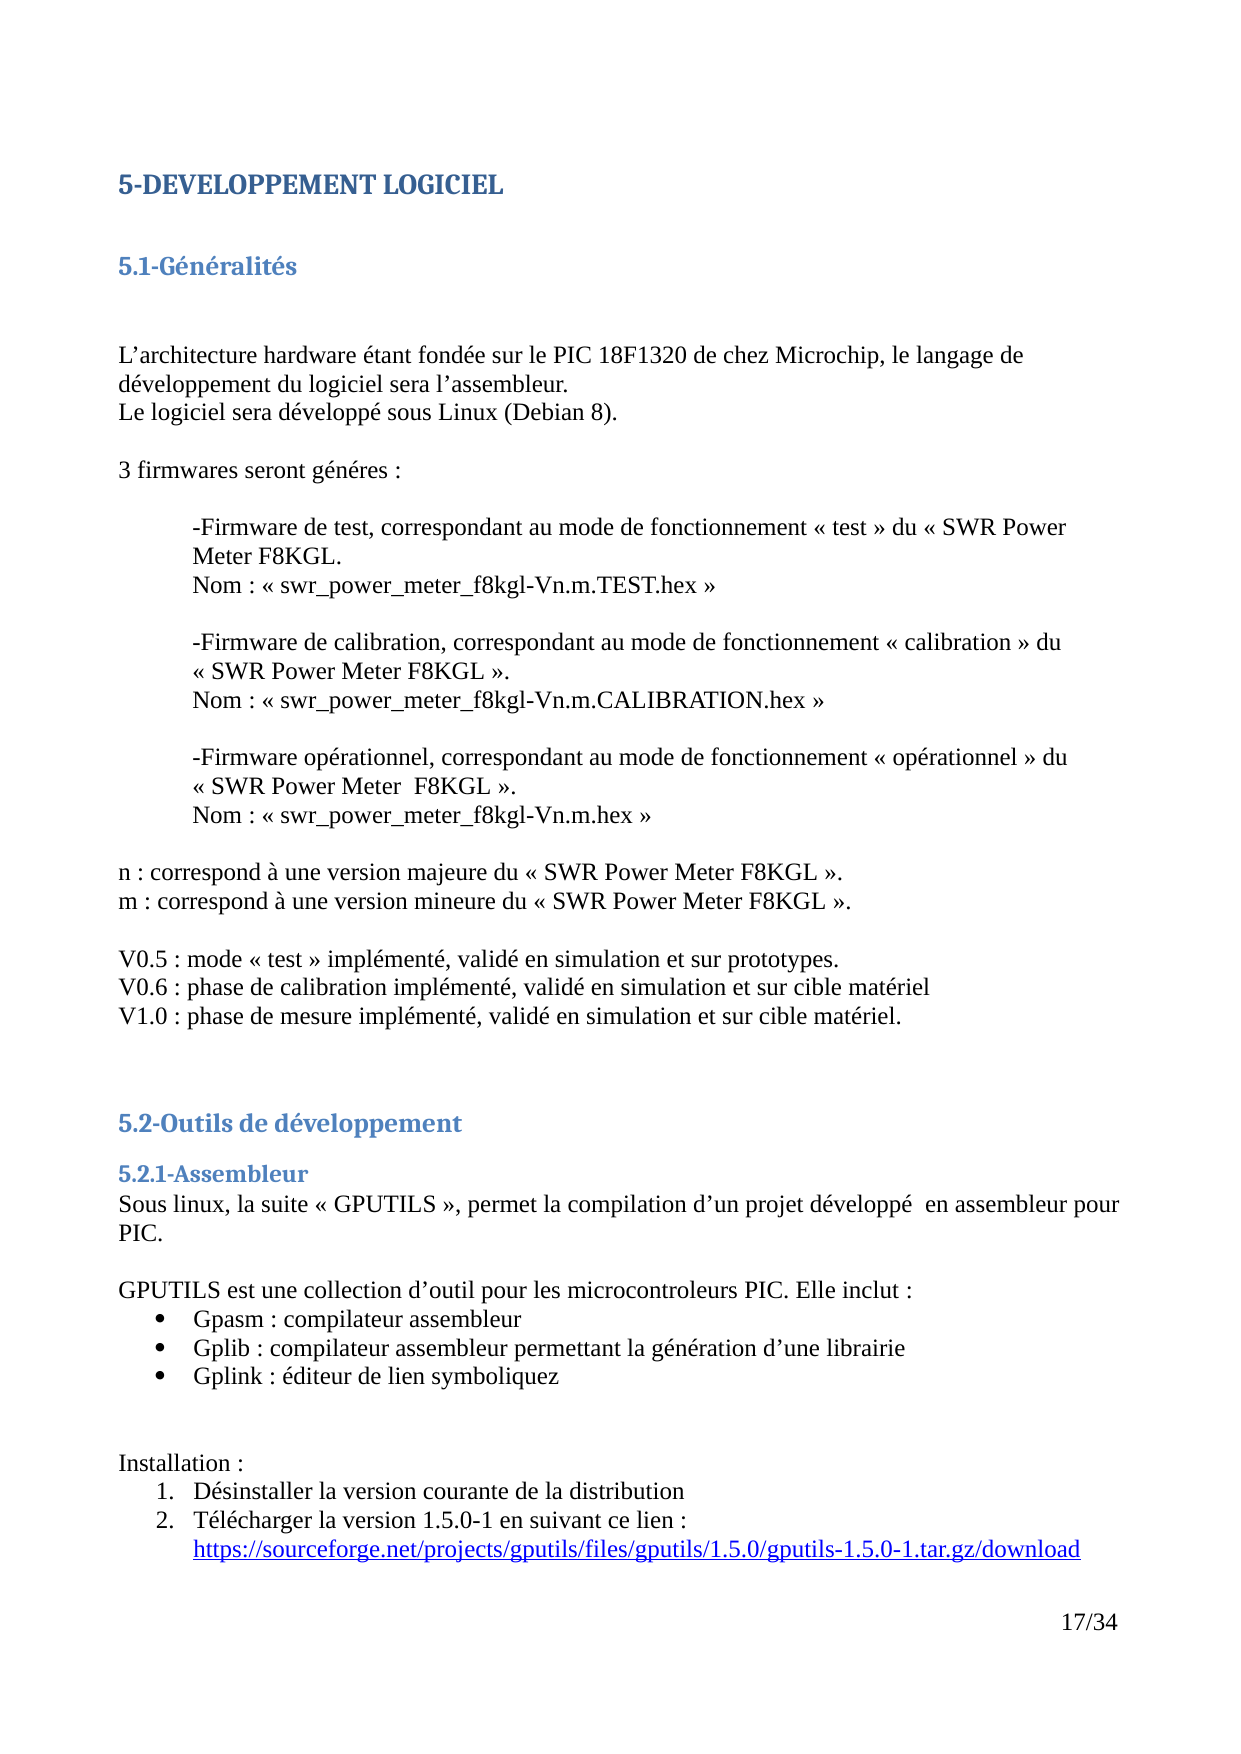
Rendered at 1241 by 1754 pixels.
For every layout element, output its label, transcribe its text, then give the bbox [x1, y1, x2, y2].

text Installation : [118, 1448, 1122, 1476]
list Gplink : éditeur de lien symboliquez [156, 1361, 1122, 1390]
text 3 firmwares seront généres : [118, 455, 1122, 484]
text Nom : « swr_power_meter_f8kgl-Vn.m.hex » [118, 800, 1122, 829]
list Désinstaller la version courante de la distribution [156, 1476, 1122, 1505]
text Sous linux, la suite « GPUTILS », permet la compilation d’un projet développé en assembleur pour PIC. [118, 1189, 1122, 1246]
text V0.5 : mode « test » implémenté, validé en simulation et sur prototypes. [118, 944, 1122, 972]
text V0.6 : phase de calibration implémenté, validé en simulation et sur cible matériel [118, 972, 1122, 1001]
subtitle 5.2-Outils de développement [118, 1108, 1122, 1139]
subtitle 5-DEVELOPPEMENT LOGICIEL [118, 168, 1122, 202]
text m : correspond à une version mineure du « SWR Power Meter F8KGL ». [118, 886, 1122, 915]
text -Firmware opérationnel, correspondant au mode de fonctionnement « opérationnel » du « SWR Power Meter F8KGL ». [118, 742, 1122, 800]
text Le logiciel sera développé sous Linux (Debian 8). [118, 397, 1122, 426]
text n : correspond à une version majeure du « SWR Power Meter F8KGL ». [118, 857, 1122, 886]
text Nom : « swr_power_meter_f8kgl-Vn.m.CALIBRATION.hex » [118, 685, 1122, 714]
text -Firmware de calibration, correspondant au mode de fonctionnement « calibration » du « SWR Power Meter F8KGL ». [118, 627, 1122, 685]
text L’architecture hardware étant fondée sur le PIC 18F1320 de chez Microchip, le langage de développement du logiciel sera l’assembleur. [118, 340, 1122, 397]
text Nom : « swr_power_meter_f8kgl-Vn.m.TEST.hex » [118, 570, 1122, 599]
text -Firmware de test, correspondant au mode de fonctionnement « test » du « SWR Power Meter F8KGL. [118, 512, 1122, 570]
list Gpasm : compilateur assembleur [156, 1304, 1122, 1333]
text GPUTILS est une collection d’outil pour les microcontroleurs PIC. Elle inclut : [118, 1275, 1122, 1304]
list Gplib : compilateur assembleur permettant la génération d’une librairie [156, 1333, 1122, 1361]
list Télécharger la version 1.5.0-1 en suivant ce lien : https://sourceforge.net/projects/gputils/files/gputils/1.5.0/gputils-1.5.0-1.tar.gz/download [156, 1505, 1122, 1563]
subtitle 5.1-Généralités [118, 251, 1122, 282]
text V1.0 : phase de mesure implémenté, validé en simulation et sur cible matériel. [118, 1001, 1122, 1030]
subtitle 5.2.1-Assembleur [118, 1160, 1122, 1189]
